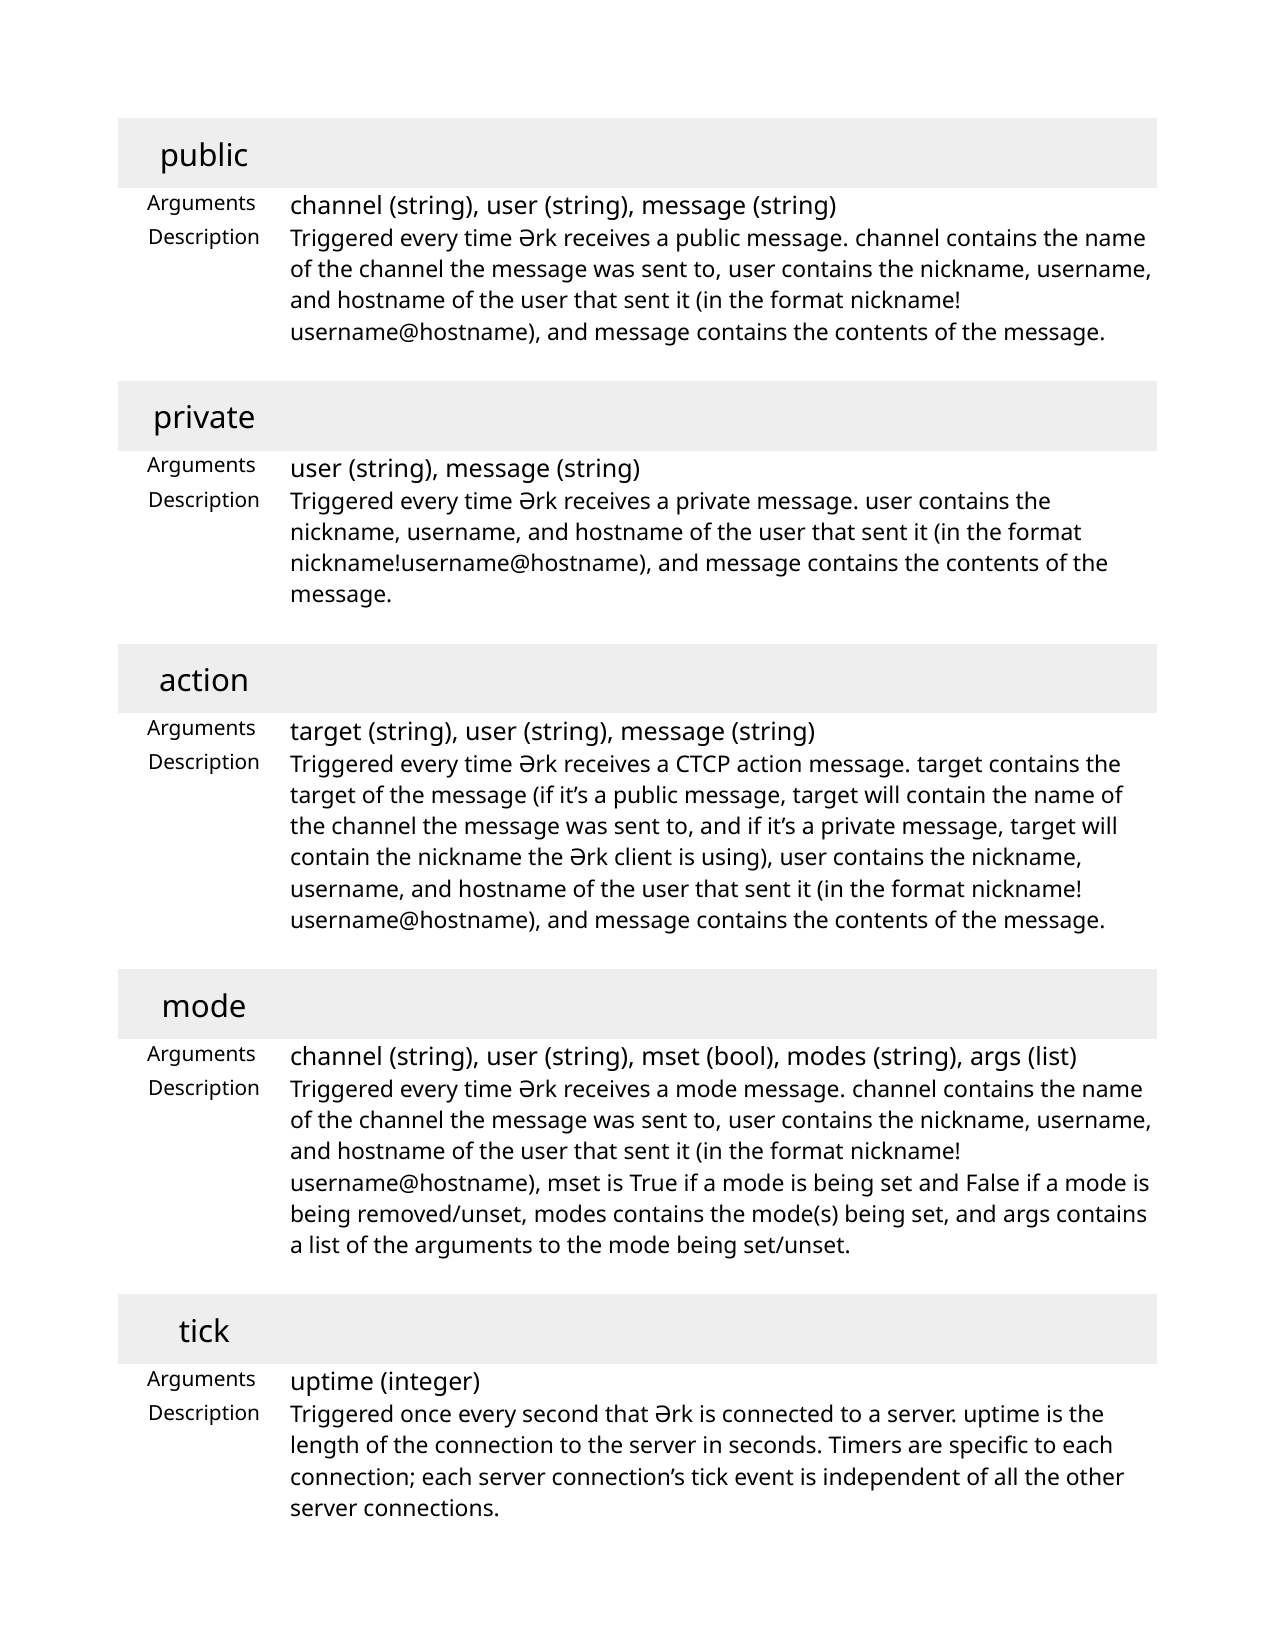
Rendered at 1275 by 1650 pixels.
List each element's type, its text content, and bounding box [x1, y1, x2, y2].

table_cell user (string), message (string) [290, 451, 1157, 485]
table_cell Arguments [118, 1364, 290, 1398]
table_cell Triggered every time Ərk receives a public message. channel contains the name of the channel the message was sent to, user contains the nickname, username, and hostname of the user that sent it (in the format nickname!username@hostname), and message contains the contents of the message. [290, 222, 1157, 347]
table_header public [118, 118, 290, 188]
table_header action [118, 644, 290, 713]
table_cell Arguments [118, 188, 290, 222]
table_cell Description [118, 485, 290, 610]
table_header private [118, 381, 290, 451]
table_header [290, 381, 1157, 451]
table_header [290, 1294, 1157, 1364]
table_cell Description [118, 1073, 290, 1260]
table_header mode [118, 969, 290, 1039]
table_cell Triggered every time Ərk receives a CTCP action message. target contains the target of the message (if it’s a public message, target will contain the name of the channel the message was sent to, and if it’s a private message, target will contain the nickname the Ərk client is using), user contains the nickname, username, and hostname of the user that sent it (in the format nickname!username@hostname), and message contains the contents of the message. [290, 748, 1157, 935]
table_cell channel (string), user (string), mset (bool), modes (string), args (list) [290, 1039, 1157, 1073]
table_cell channel (string), user (string), message (string) [290, 188, 1157, 222]
table_cell Description [118, 222, 290, 347]
table_cell Arguments [118, 714, 290, 747]
table_cell Triggered once every second that Ərk is connected to a server. uptime is the length of the connection to the server in seconds. Timers are specific to each connection; each server connection’s tick event is independent of all the other server connections. [290, 1398, 1157, 1523]
table_header [290, 969, 1157, 1039]
table_cell Arguments [118, 451, 290, 485]
table_cell uptime (integer) [290, 1364, 1157, 1398]
table_header [290, 644, 1157, 713]
table_header [290, 118, 1157, 188]
table_header tick [118, 1294, 290, 1364]
table_cell target (string), user (string), message (string) [290, 714, 1157, 747]
table_cell Triggered every time Ərk receives a mode message. channel contains the name of the channel the message was sent to, user contains the nickname, username, and hostname of the user that sent it (in the format nickname!username@hostname), mset is True if a mode is being set and False if a mode is being removed/unset, modes contains the mode(s) being set, and args contains a list of the arguments to the mode being set/unset. [290, 1073, 1157, 1260]
table_cell Arguments [118, 1039, 290, 1073]
table_cell Description [118, 748, 290, 935]
table_cell Description [118, 1398, 290, 1523]
table_cell Triggered every time Ərk receives a private message. user contains the nickname, username, and hostname of the user that sent it (in the format nickname!username@hostname), and message contains the contents of the message. [290, 485, 1157, 610]
